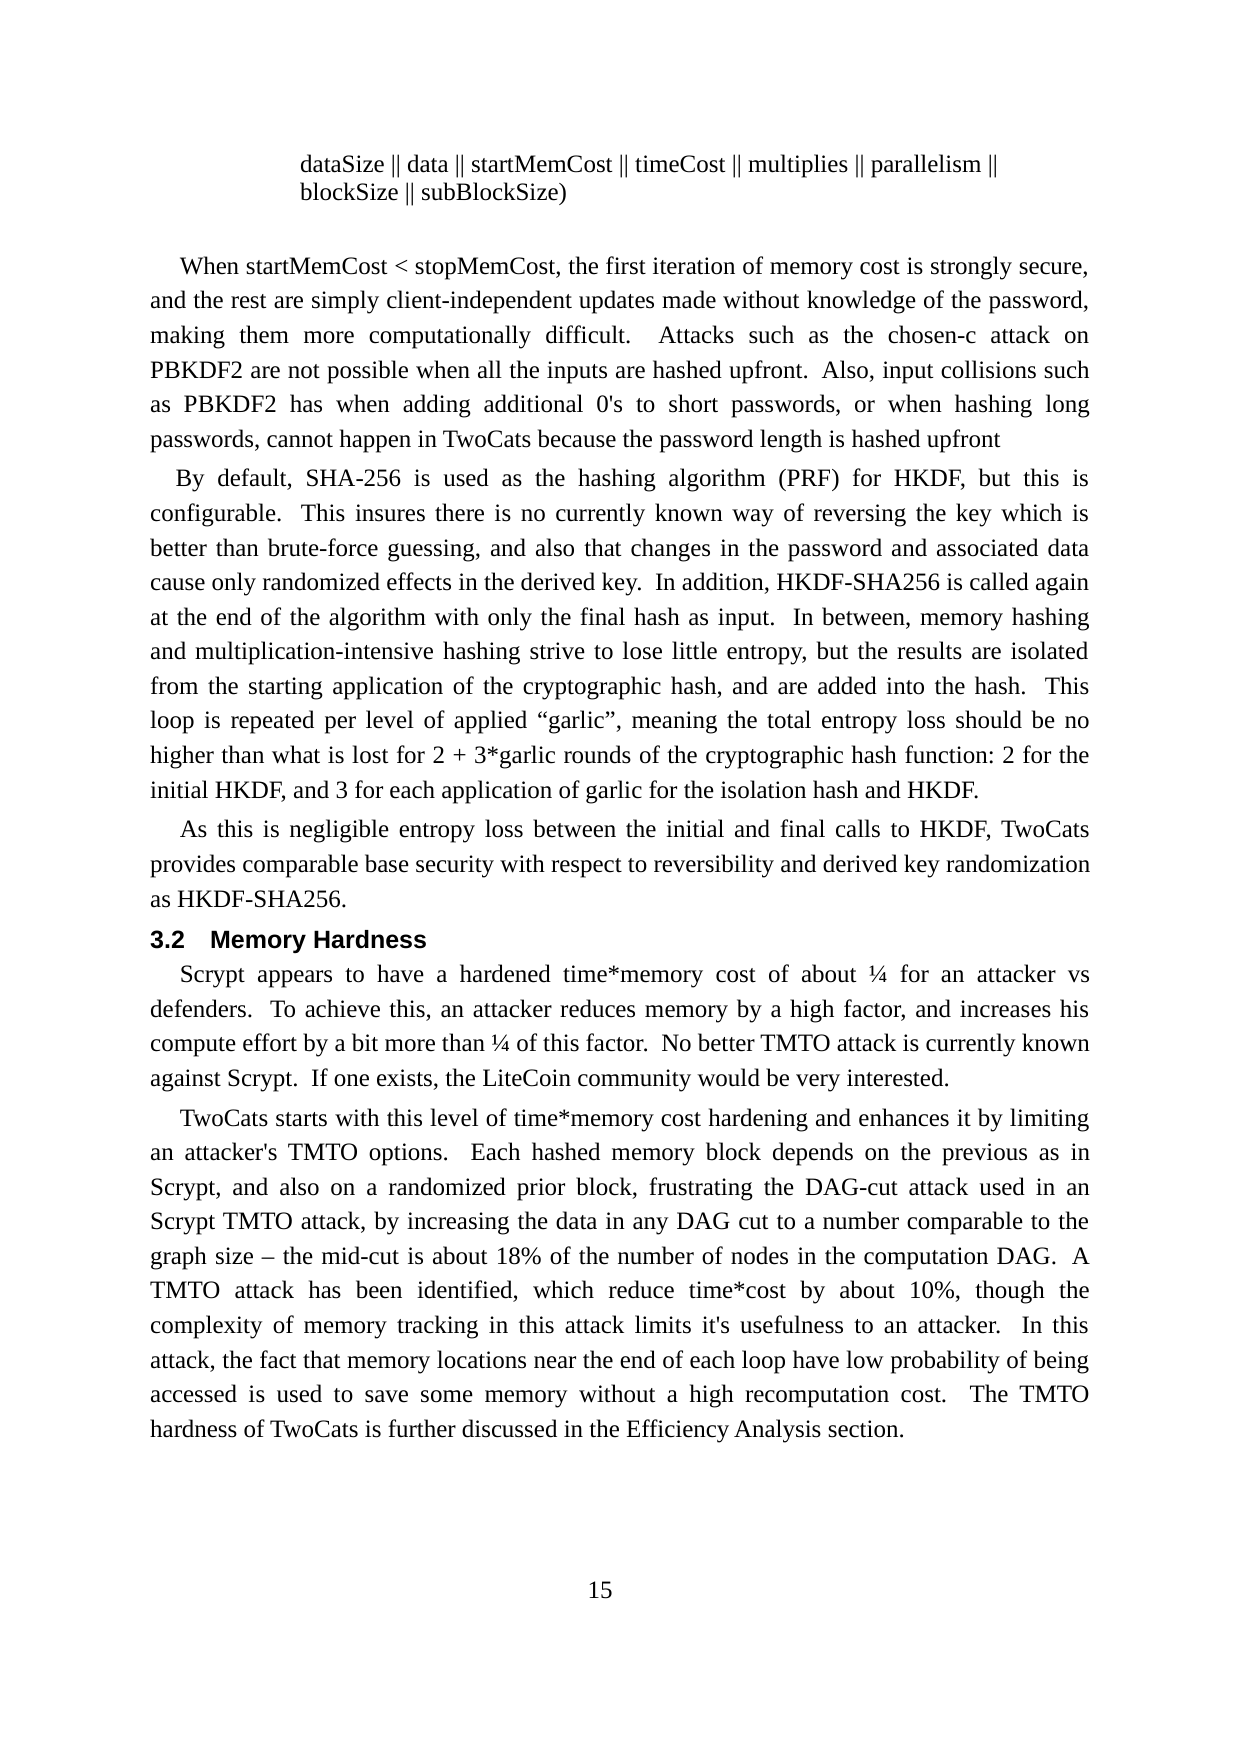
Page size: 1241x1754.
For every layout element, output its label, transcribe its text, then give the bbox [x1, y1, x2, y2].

subtitle Memory Hardness [150, 925, 1091, 953]
text dataSize || data || startMemCost || timeCost || multiplies || parallelism || [150, 150, 1091, 178]
text Scrypt appears to have a hardened time*memory cost of about ¼ for an attacker vs defenders. To achieve this, an attacker reduces memory by a high factor, and increases his compute effort by a bit more than ¼ of this factor. No better TMTO attack is currently known against Scrypt. If one exists, the LiteCoin community would be very interested. [150, 960, 1091, 1092]
text TwoCats starts with this level of time*memory cost hardening and enhances it by limiting an attacker's TMTO options. Each hashed memory block depends on the previous as in Scrypt, and also on a randomized prior block, frustrating the DAG-cut attack used in an Scrypt TMTO attack, by increasing the data in any DAG cut to a number comparable to the graph size – the mid-cut is about 18% of the number of nodes in the computation DAG. A TMTO attack has been identified, which reduce time*cost by about 10%, though the complexity of memory tracking in this attack limits it's usefulness to an attacker. In this attack, the fact that memory locations near the end of each loop have low probability of being accessed is used to save some memory without a high recomputation cost. The TMTO hardness of TwoCats is further discussed in the Efficiency Analysis section. [150, 1104, 1091, 1443]
text blockSize || subBlockSize) [150, 178, 1091, 205]
text As this is negligible entropy loss between the initial and final calls to HKDF, TwoCats provides comparable base security with respect to reversibility and derived key randomization as HKDF-SHA256. [150, 816, 1091, 912]
text By default, SHA-256 is used as the hashing algorithm (PRF) for HKDF, but this is configurable. This insures there is no currently known way of reversing the key which is better than brute-force guessing, and also that changes in the password and associated data cause only randomized effects in the derived key. In addition, HKDF-SHA256 is called again at the end of the algorithm with only the final hash as input. In between, memory hashing and multiplication-intensive hashing strive to lose little entropy, but the results are isolated from the starting application of the cryptographic hash, and are added into the hash. This loop is repeated per level of applied “garlic”, meaning the total entropy loss should be no higher than what is lost for 2 + 3*garlic rounds of the cryptographic hash function: 2 for the initial HKDF, and 3 for each application of garlic for the isolation hash and HKDF. [150, 464, 1091, 803]
text When startMemCost < stopMemCost, the first iteration of memory cost is strongly secure, and the rest are simply client-independent updates made without knowledge of the password, making them more computationally difficult. Attacks such as the chosen-c attack on PBKDF2 are not possible when all the inputs are hashed upfront. Also, input collisions such as PBKDF2 has when adding additional 0's to short passwords, or when hashing long passwords, cannot happen in TwoCats because the password length is hashed upfront [150, 252, 1091, 453]
